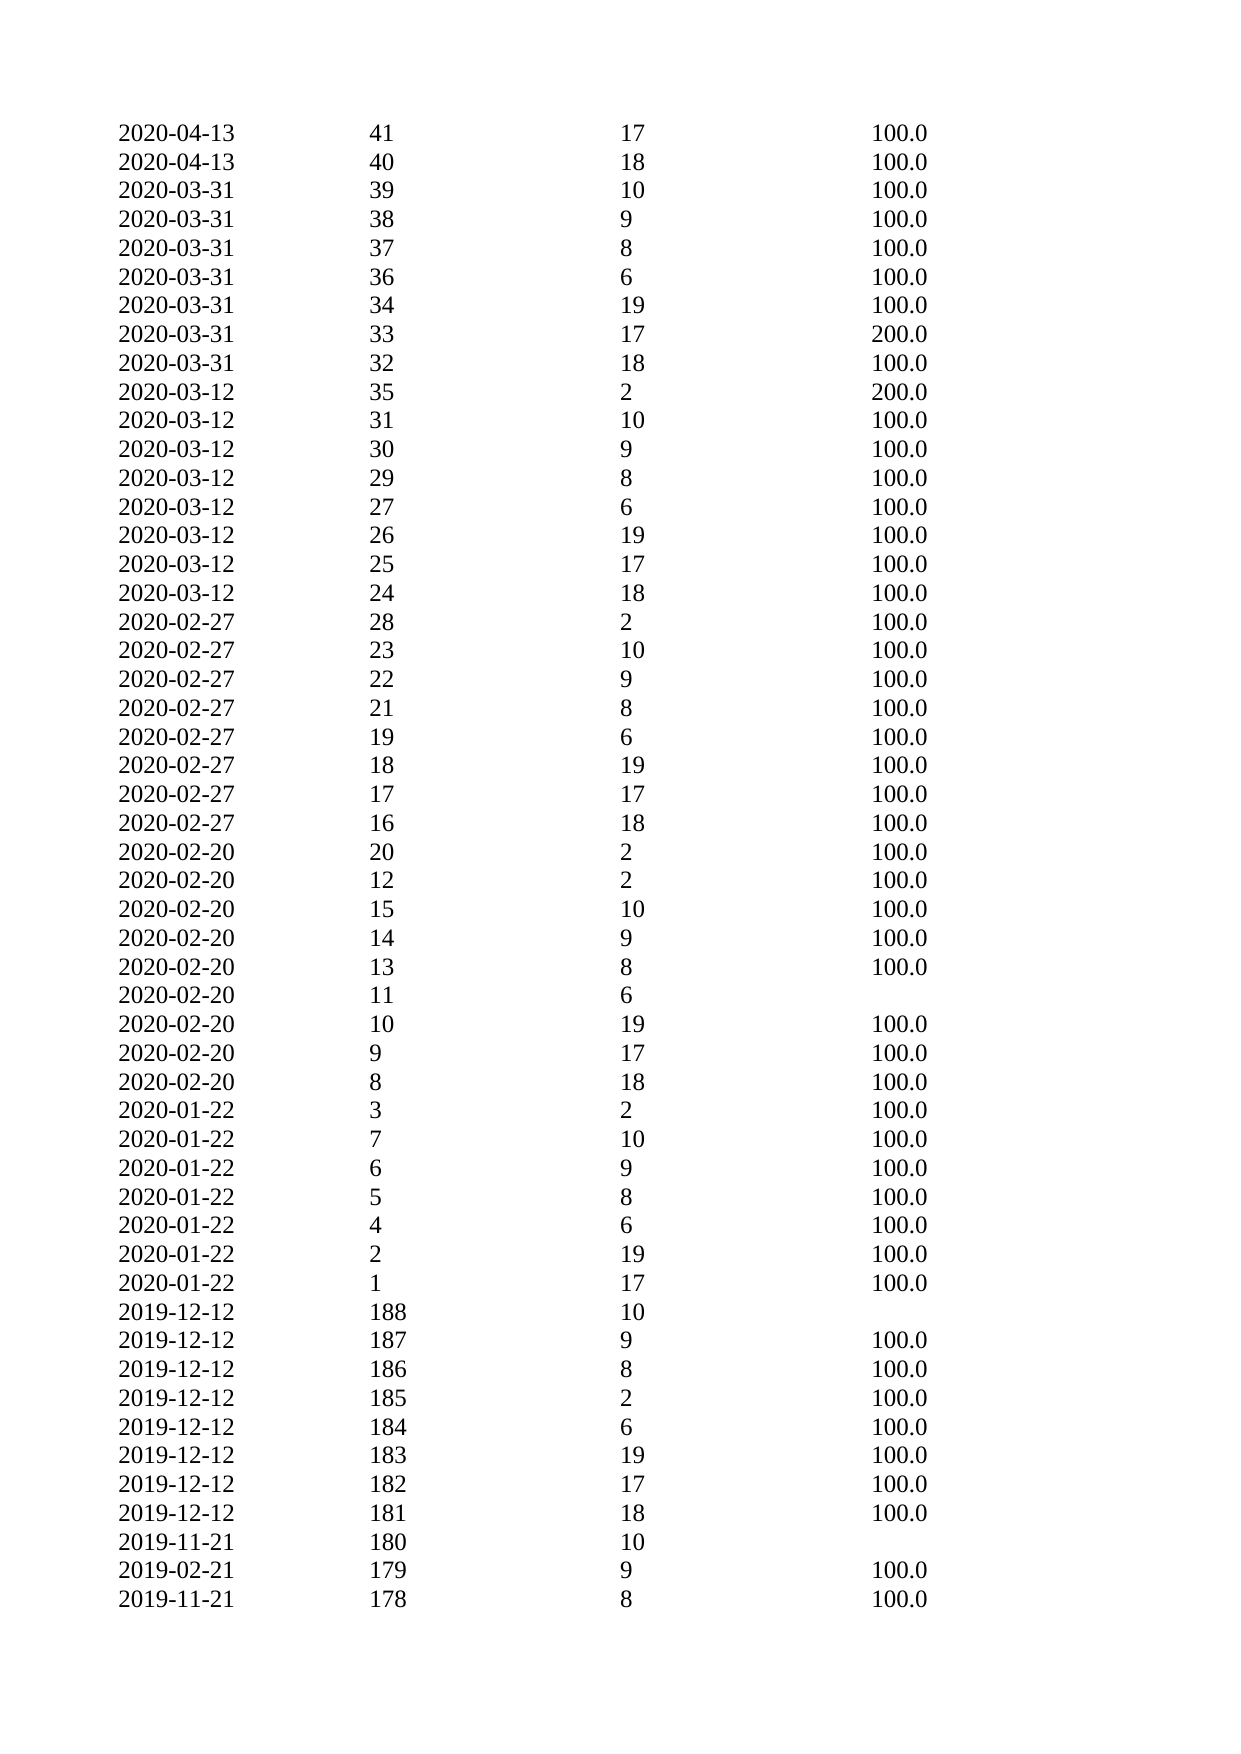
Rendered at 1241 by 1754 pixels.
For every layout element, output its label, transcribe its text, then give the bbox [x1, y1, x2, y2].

table_cell 19 [620, 291, 871, 319]
table_cell 8 [620, 1182, 871, 1211]
table_cell 8 [620, 952, 871, 981]
table_cell 28 [369, 607, 620, 636]
table_cell 100.0 [871, 1211, 1122, 1239]
table_cell 100.0 [871, 1038, 1122, 1067]
table_cell 100.0 [871, 204, 1122, 233]
table_cell 10 [620, 1297, 871, 1326]
table_cell 18 [620, 348, 871, 377]
table_cell 100.0 [871, 1354, 1122, 1383]
table_cell [871, 1297, 1122, 1326]
table_cell 41 [369, 118, 620, 147]
table_cell 2 [620, 377, 871, 406]
table_cell 25 [369, 549, 620, 578]
table_cell 2020-02-27 [118, 751, 369, 779]
table_cell 2020-01-22 [118, 1239, 369, 1268]
table_cell 17 [620, 118, 871, 147]
table_cell 2020-02-20 [118, 894, 369, 923]
table_cell 100.0 [871, 118, 1122, 147]
table_cell 18 [620, 808, 871, 837]
table_cell 30 [369, 434, 620, 463]
table_cell 2020-03-12 [118, 549, 369, 578]
table_cell 11 [369, 981, 620, 1009]
table_cell 2020-03-12 [118, 521, 369, 549]
table_cell 2020-01-22 [118, 1182, 369, 1211]
table_cell 10 [620, 1124, 871, 1153]
table_cell 9 [620, 434, 871, 463]
table_cell 2020-03-12 [118, 492, 369, 521]
table_cell 2019-02-21 [118, 1556, 369, 1584]
table_cell 39 [369, 176, 620, 204]
table_cell 180 [369, 1527, 620, 1556]
table_cell 100.0 [871, 923, 1122, 952]
table_cell 6 [369, 1153, 620, 1182]
table_cell 2020-02-27 [118, 607, 369, 636]
table_cell 2019-12-12 [118, 1297, 369, 1326]
table_cell 100.0 [871, 866, 1122, 894]
table_cell 185 [369, 1383, 620, 1412]
table_cell 32 [369, 348, 620, 377]
table_cell 6 [620, 262, 871, 291]
table_cell 100.0 [871, 463, 1122, 492]
table_cell 6 [620, 981, 871, 1009]
table_cell 2019-11-21 [118, 1527, 369, 1556]
table_cell 100.0 [871, 607, 1122, 636]
table_cell 100.0 [871, 837, 1122, 866]
table_cell 2020-02-20 [118, 1038, 369, 1067]
table_cell 34 [369, 291, 620, 319]
table_cell 100.0 [871, 664, 1122, 693]
table_cell 100.0 [871, 952, 1122, 981]
table_cell 2020-01-22 [118, 1268, 369, 1297]
table_cell 10 [620, 894, 871, 923]
table_cell 6 [620, 722, 871, 751]
table_cell 2020-04-13 [118, 118, 369, 147]
table_cell 100.0 [871, 693, 1122, 722]
table_cell 100.0 [871, 751, 1122, 779]
table_cell 8 [369, 1067, 620, 1096]
table_cell 100.0 [871, 492, 1122, 521]
table_cell 2020-01-22 [118, 1124, 369, 1153]
table_cell 10 [620, 1527, 871, 1556]
table_cell 8 [620, 1584, 871, 1613]
table_cell 2020-02-27 [118, 636, 369, 664]
table_cell 19 [369, 722, 620, 751]
table_cell 200.0 [871, 319, 1122, 348]
table_cell 9 [369, 1038, 620, 1067]
table_cell 17 [620, 1038, 871, 1067]
table_cell 2019-12-12 [118, 1498, 369, 1527]
table_cell 2020-03-31 [118, 291, 369, 319]
table_cell 100.0 [871, 176, 1122, 204]
table_cell 24 [369, 578, 620, 607]
table_cell 2 [369, 1239, 620, 1268]
table_cell 19 [620, 1441, 871, 1469]
table_cell 9 [620, 923, 871, 952]
table_cell 18 [620, 578, 871, 607]
table_cell 100.0 [871, 1469, 1122, 1498]
table_cell 100.0 [871, 1067, 1122, 1096]
table_cell 36 [369, 262, 620, 291]
table_cell 10 [620, 176, 871, 204]
table_cell 183 [369, 1441, 620, 1469]
table_cell 182 [369, 1469, 620, 1498]
table_cell 2020-01-22 [118, 1211, 369, 1239]
table_cell 100.0 [871, 1498, 1122, 1527]
table_cell 2 [620, 607, 871, 636]
table_cell 2020-04-13 [118, 147, 369, 176]
table_cell 100.0 [871, 1383, 1122, 1412]
table_cell 33 [369, 319, 620, 348]
table_cell 10 [620, 636, 871, 664]
table_cell 2 [620, 837, 871, 866]
table_cell 181 [369, 1498, 620, 1527]
table_cell 100.0 [871, 894, 1122, 923]
table_cell 8 [620, 463, 871, 492]
table_cell 12 [369, 866, 620, 894]
table_cell 2019-12-12 [118, 1383, 369, 1412]
table_cell 178 [369, 1584, 620, 1613]
table_cell 100.0 [871, 549, 1122, 578]
table_cell 2020-03-31 [118, 204, 369, 233]
table_cell 19 [620, 1239, 871, 1268]
table_cell 100.0 [871, 233, 1122, 262]
table_cell 8 [620, 1354, 871, 1383]
table_cell 2020-03-31 [118, 319, 369, 348]
table_cell 9 [620, 1556, 871, 1584]
table_cell 9 [620, 1153, 871, 1182]
table_cell 2020-03-12 [118, 578, 369, 607]
table_cell 22 [369, 664, 620, 693]
table_cell 100.0 [871, 1153, 1122, 1182]
table_cell 100.0 [871, 722, 1122, 751]
table_cell 186 [369, 1354, 620, 1383]
table_cell 38 [369, 204, 620, 233]
table_cell 2020-03-31 [118, 262, 369, 291]
table_cell 2020-02-27 [118, 779, 369, 808]
table_cell 6 [620, 1412, 871, 1441]
table_cell 100.0 [871, 1326, 1122, 1354]
table_cell 2020-02-20 [118, 1009, 369, 1038]
table_cell 9 [620, 204, 871, 233]
table_cell 7 [369, 1124, 620, 1153]
table_cell 2020-02-20 [118, 837, 369, 866]
table_cell 10 [369, 1009, 620, 1038]
table_cell 100.0 [871, 1239, 1122, 1268]
table_cell 2020-02-20 [118, 866, 369, 894]
table_cell 2020-03-12 [118, 463, 369, 492]
table_cell 10 [620, 406, 871, 434]
table_cell 100.0 [871, 1182, 1122, 1211]
table_cell 17 [620, 1268, 871, 1297]
table_cell 8 [620, 233, 871, 262]
table_cell 100.0 [871, 434, 1122, 463]
table_cell 20 [369, 837, 620, 866]
table_cell 18 [620, 1067, 871, 1096]
table_cell [871, 1527, 1122, 1556]
table_cell 188 [369, 1297, 620, 1326]
table_cell 19 [620, 751, 871, 779]
table_cell 100.0 [871, 521, 1122, 549]
table_cell 2020-02-20 [118, 952, 369, 981]
table_cell 2020-01-22 [118, 1153, 369, 1182]
table_cell 2019-12-12 [118, 1354, 369, 1383]
table_cell 13 [369, 952, 620, 981]
table_cell 2 [620, 1096, 871, 1124]
table_cell 184 [369, 1412, 620, 1441]
table_cell 187 [369, 1326, 620, 1354]
table_cell 100.0 [871, 1556, 1122, 1584]
table_cell 100.0 [871, 808, 1122, 837]
table_cell 2020-03-31 [118, 233, 369, 262]
table_cell 15 [369, 894, 620, 923]
table_cell 2019-12-12 [118, 1326, 369, 1354]
table_cell 3 [369, 1096, 620, 1124]
table_cell 2 [620, 866, 871, 894]
table_cell 19 [620, 521, 871, 549]
table_cell 2020-02-27 [118, 722, 369, 751]
table_cell 18 [369, 751, 620, 779]
table_cell 37 [369, 233, 620, 262]
table_cell 2020-02-20 [118, 1067, 369, 1096]
table_cell 2019-12-12 [118, 1469, 369, 1498]
table_cell 18 [620, 1498, 871, 1527]
table_cell 179 [369, 1556, 620, 1584]
table_cell 26 [369, 521, 620, 549]
table_cell 29 [369, 463, 620, 492]
table_cell 2020-02-20 [118, 981, 369, 1009]
table_cell 6 [620, 492, 871, 521]
table_cell 100.0 [871, 147, 1122, 176]
table_cell 17 [620, 549, 871, 578]
table_cell 9 [620, 664, 871, 693]
table_cell 2019-11-21 [118, 1584, 369, 1613]
table_cell 100.0 [871, 1096, 1122, 1124]
table_cell 6 [620, 1211, 871, 1239]
table_cell 8 [620, 693, 871, 722]
table_cell 17 [620, 319, 871, 348]
table_cell 16 [369, 808, 620, 837]
table_cell 100.0 [871, 1441, 1122, 1469]
table_cell 35 [369, 377, 620, 406]
table_cell 19 [620, 1009, 871, 1038]
table_cell 2020-03-12 [118, 377, 369, 406]
table_cell 100.0 [871, 1412, 1122, 1441]
table_cell 2 [620, 1383, 871, 1412]
table_cell 9 [620, 1326, 871, 1354]
table_cell 18 [620, 147, 871, 176]
table_cell 100.0 [871, 262, 1122, 291]
table_cell 100.0 [871, 291, 1122, 319]
table_cell 100.0 [871, 779, 1122, 808]
table_cell 40 [369, 147, 620, 176]
table_cell [871, 981, 1122, 1009]
table_cell 2020-03-12 [118, 434, 369, 463]
table_cell 2020-03-31 [118, 348, 369, 377]
table_cell 100.0 [871, 578, 1122, 607]
table_cell 100.0 [871, 348, 1122, 377]
table_cell 5 [369, 1182, 620, 1211]
table_cell 2020-03-12 [118, 406, 369, 434]
table_cell 100.0 [871, 1584, 1122, 1613]
table_cell 2020-03-31 [118, 176, 369, 204]
table_cell 17 [620, 779, 871, 808]
table_cell 17 [620, 1469, 871, 1498]
table_cell 1 [369, 1268, 620, 1297]
table_cell 23 [369, 636, 620, 664]
table_cell 2020-02-27 [118, 808, 369, 837]
table_cell 200.0 [871, 377, 1122, 406]
table_cell 100.0 [871, 1009, 1122, 1038]
table_cell 21 [369, 693, 620, 722]
table_cell 100.0 [871, 1268, 1122, 1297]
table_cell 2019-12-12 [118, 1441, 369, 1469]
table_cell 2020-02-20 [118, 923, 369, 952]
table_cell 2020-02-27 [118, 693, 369, 722]
table_cell 31 [369, 406, 620, 434]
table_cell 2020-02-27 [118, 664, 369, 693]
table_cell 27 [369, 492, 620, 521]
table_cell 17 [369, 779, 620, 808]
table_cell 14 [369, 923, 620, 952]
table_cell 2019-12-12 [118, 1412, 369, 1441]
table_cell 100.0 [871, 636, 1122, 664]
table_cell 100.0 [871, 406, 1122, 434]
table_cell 4 [369, 1211, 620, 1239]
table_cell 100.0 [871, 1124, 1122, 1153]
table_cell 2020-01-22 [118, 1096, 369, 1124]
